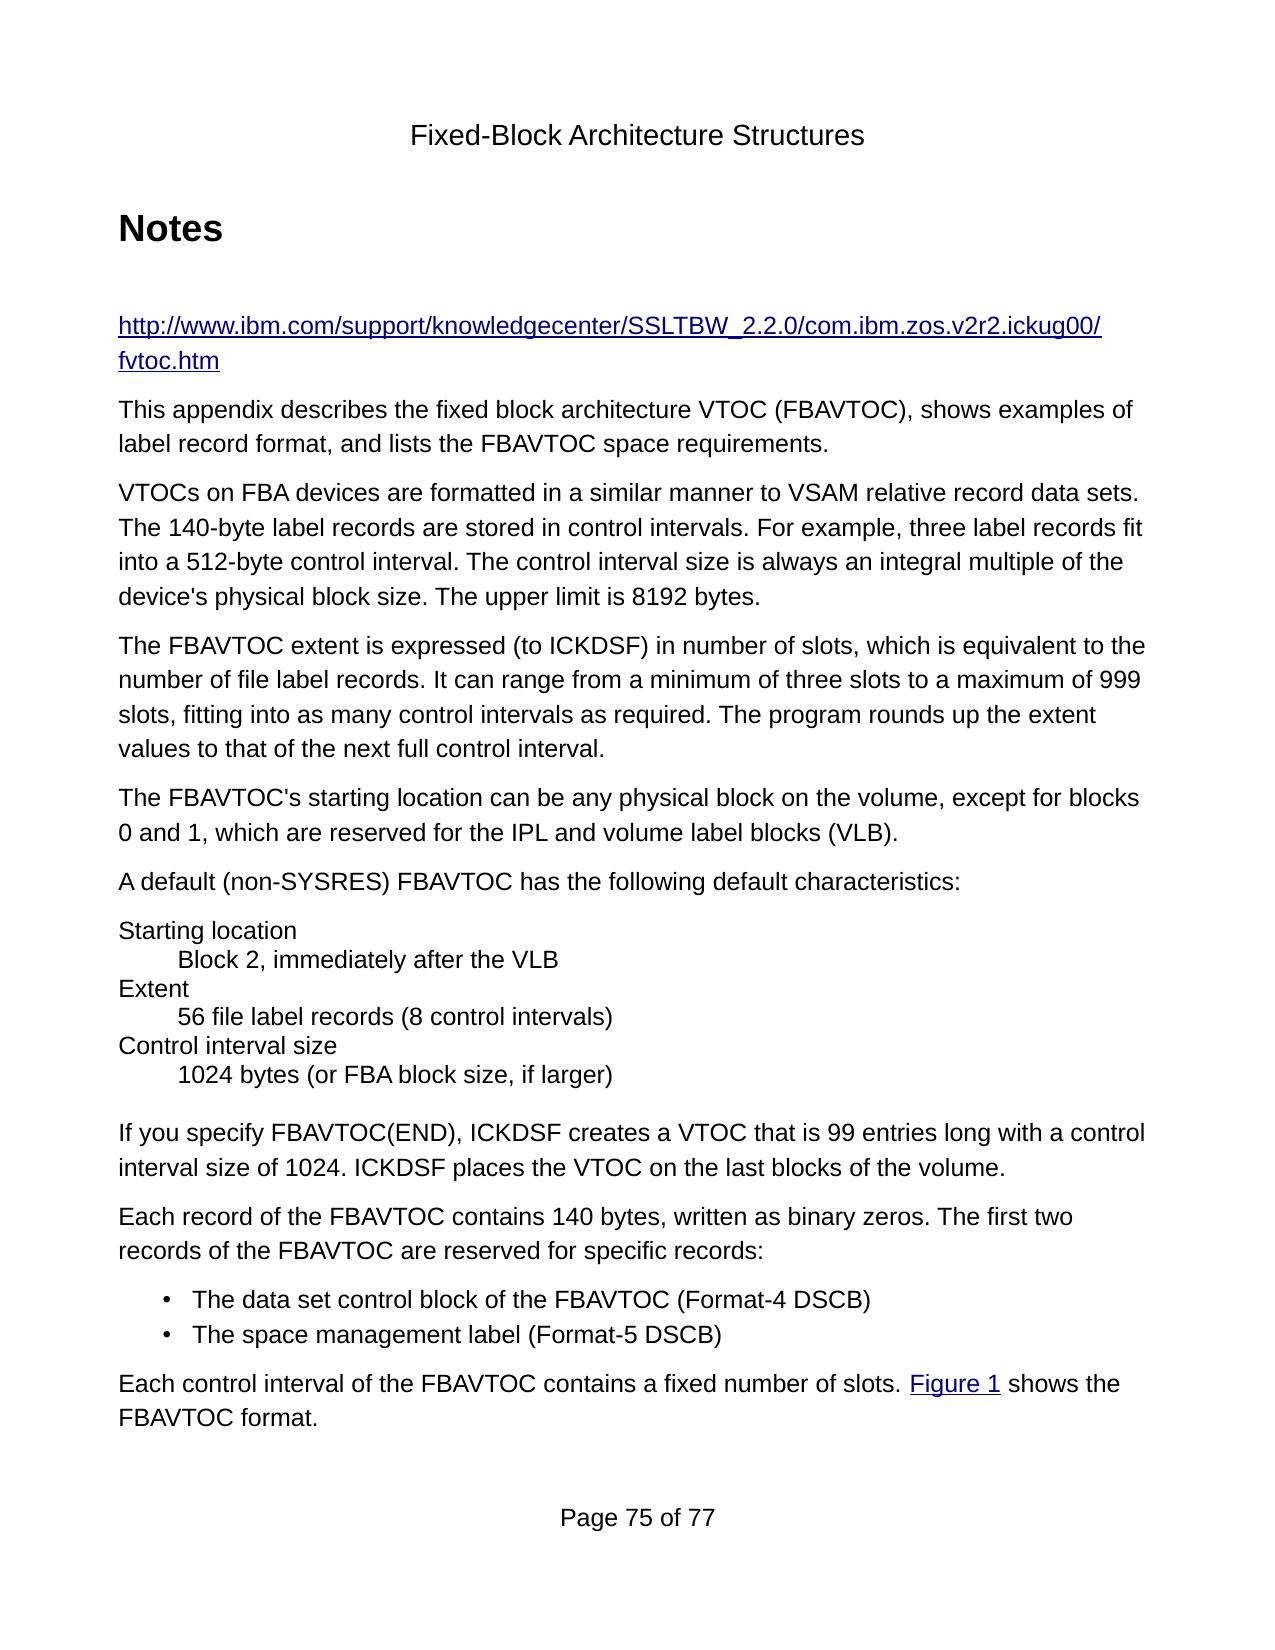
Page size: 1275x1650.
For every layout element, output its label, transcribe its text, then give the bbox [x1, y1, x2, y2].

text Each record of the FBAVTOC contains 140 bytes, written as binary zeros. The first two records of the FBAVTOC are reserved for specific records: [118, 1202, 1157, 1265]
list The data set control block of the FBAVTOC (Format-4 DSCB) [162, 1285, 1157, 1314]
text VTOCs on FBA devices are formatted in a similar manner to VSAM relative record data sets. The 140-byte label records are stored in control intervals. For example, three label records fit into a 512-byte control interval. The control interval size is always an integral multiple of the device's physical block size. The upper limit is 8192 bytes. [118, 478, 1157, 611]
text If you specify FBAVTOC(END), ICKDSF creates a VTOC that is 99 entries long with a control interval size of 1024. ICKDSF places the VTOC on the last blocks of the volume. [118, 1118, 1157, 1181]
list Block 2, immediately after the VLB [177, 945, 1157, 973]
text Each control interval of the FBAVTOC contains a fixed number of slots. Figure 1 shows the FBAVTOC format. [118, 1369, 1157, 1432]
subtitle Extent [118, 973, 1157, 1002]
subtitle Starting location [118, 916, 1157, 945]
text This appendix describes the fixed block architecture VTOC (FBAVTOC), shows examples of label record format, and lists the FBAVTOC space requirements. [118, 395, 1157, 458]
list 1024 bytes (or FBA block size, if larger) [177, 1060, 1157, 1088]
text The FBAVTOC extent is expressed (to ICKDSF) in number of slots, which is equivalent to the number of file label records. It can range from a minimum of three slots to a maximum of 999 slots, fitting into as many control intervals as required. The program rounds up the extent values to that of the next full control interval. [118, 631, 1157, 763]
list 56 file label records (8 control intervals) [177, 1002, 1157, 1031]
text The FBAVTOC's starting location can be any physical block on the volume, except for blocks 0 and 1, which are reserved for the IPL and volume label blocks (VLB). [118, 783, 1157, 847]
text A default (non-SYSRES) FBAVTOC has the following default characteristics: [118, 867, 1157, 896]
text http://www.ibm.com/support/knowledgecenter/SSLTBW_2.2.0/com.ibm.zos.v2r2.ickug00/fvtoc.htm [118, 311, 1157, 374]
subtitle Notes [118, 206, 1157, 250]
list The space management label (Format-5 DSCB) [162, 1320, 1157, 1348]
subtitle Control interval size [118, 1031, 1157, 1060]
